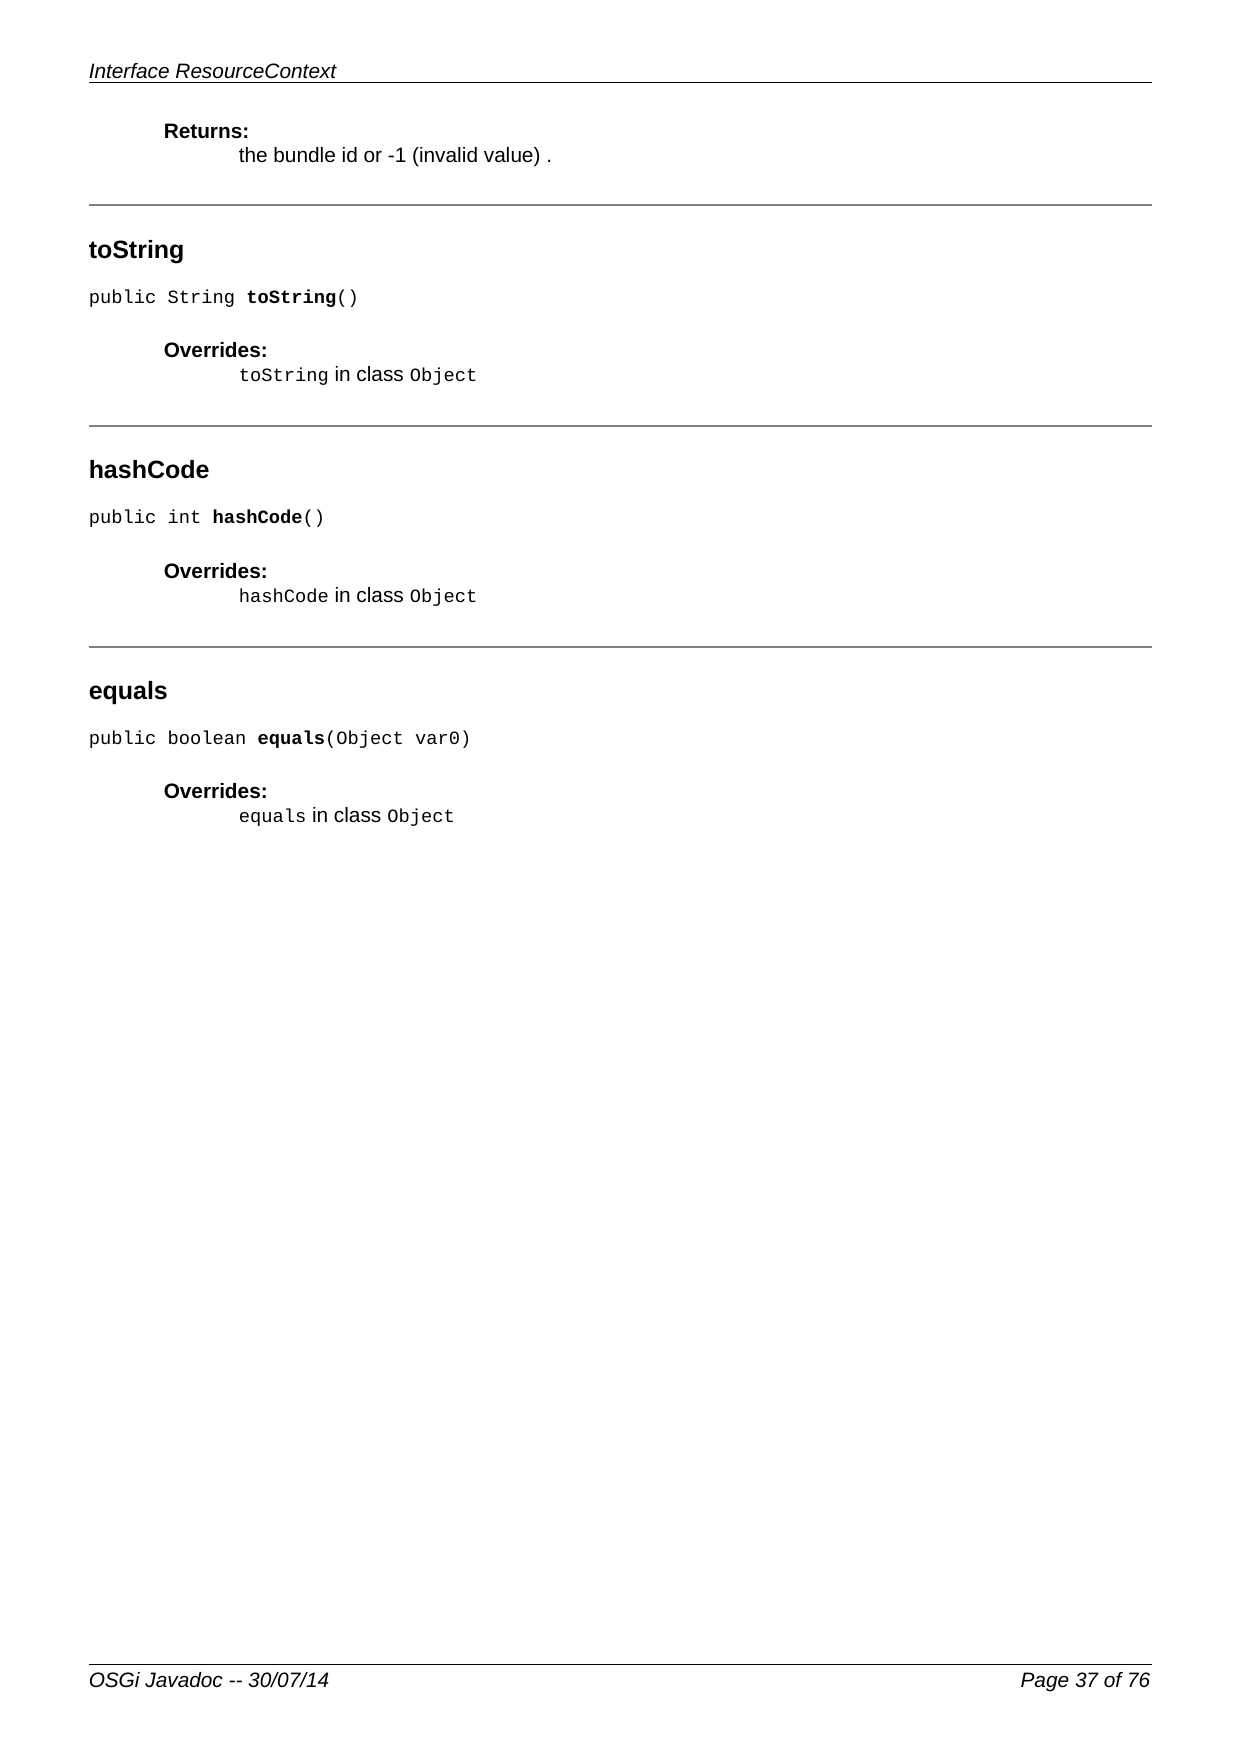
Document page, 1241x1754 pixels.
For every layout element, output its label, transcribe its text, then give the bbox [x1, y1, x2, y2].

text hashCode in class Object [238, 583, 1152, 608]
text Overrides: [163, 338, 1152, 362]
subtitle equals [88, 676, 1152, 705]
text Returns: [163, 118, 1152, 142]
text public boolean equals(Object var0) [88, 729, 1152, 750]
text public String toString() [88, 287, 1152, 309]
text toString in class Object [238, 362, 1152, 387]
text public int hashCode() [88, 508, 1152, 529]
text the bundle id or -1 (invalid value) . [238, 142, 1152, 166]
text Overrides: [163, 559, 1152, 583]
subtitle hashCode [88, 455, 1152, 484]
text Overrides: [163, 779, 1152, 803]
subtitle toString [88, 234, 1152, 263]
text equals in class Object [238, 803, 1152, 828]
